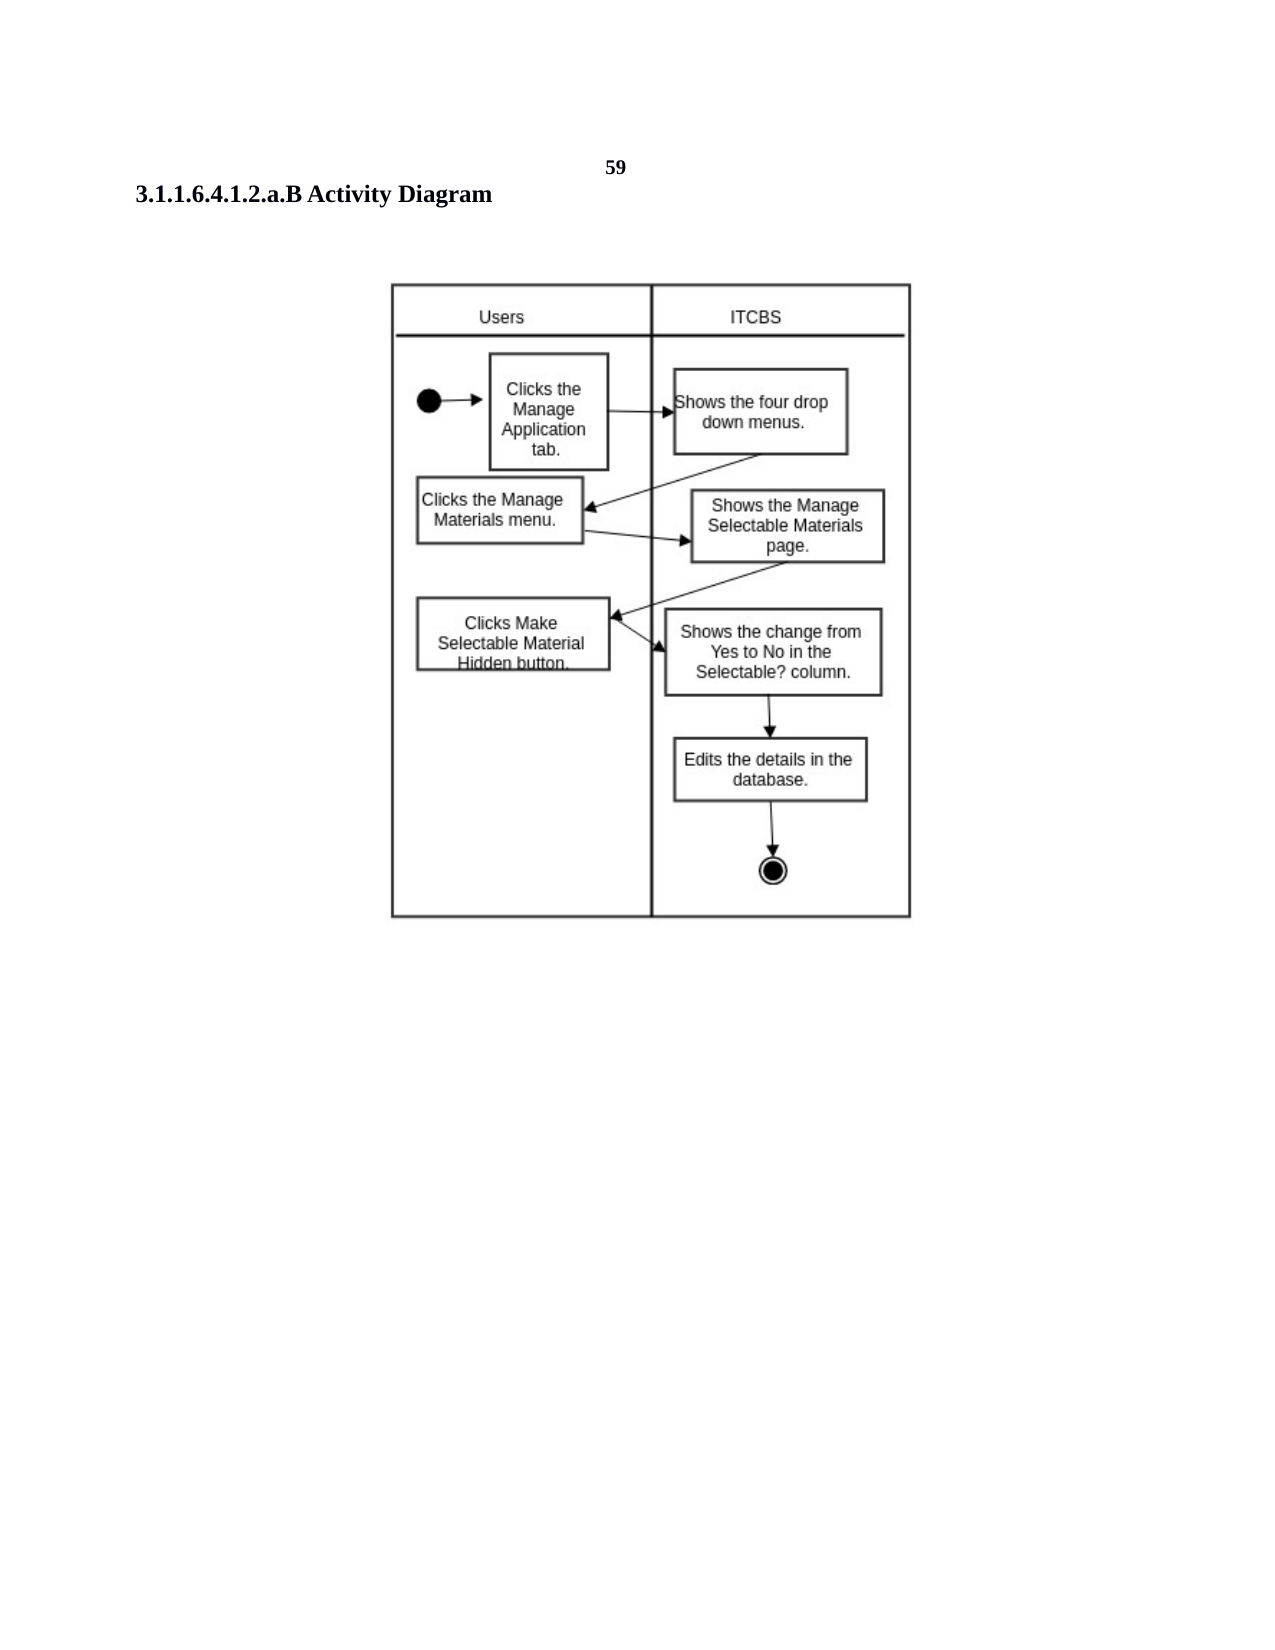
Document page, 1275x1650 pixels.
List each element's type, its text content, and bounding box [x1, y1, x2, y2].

text 3.1.1.6.4.1.2.a.B Activity Diagram [135, 179, 1096, 208]
picture [374, 259, 940, 951]
text 59 [135, 155, 1096, 179]
